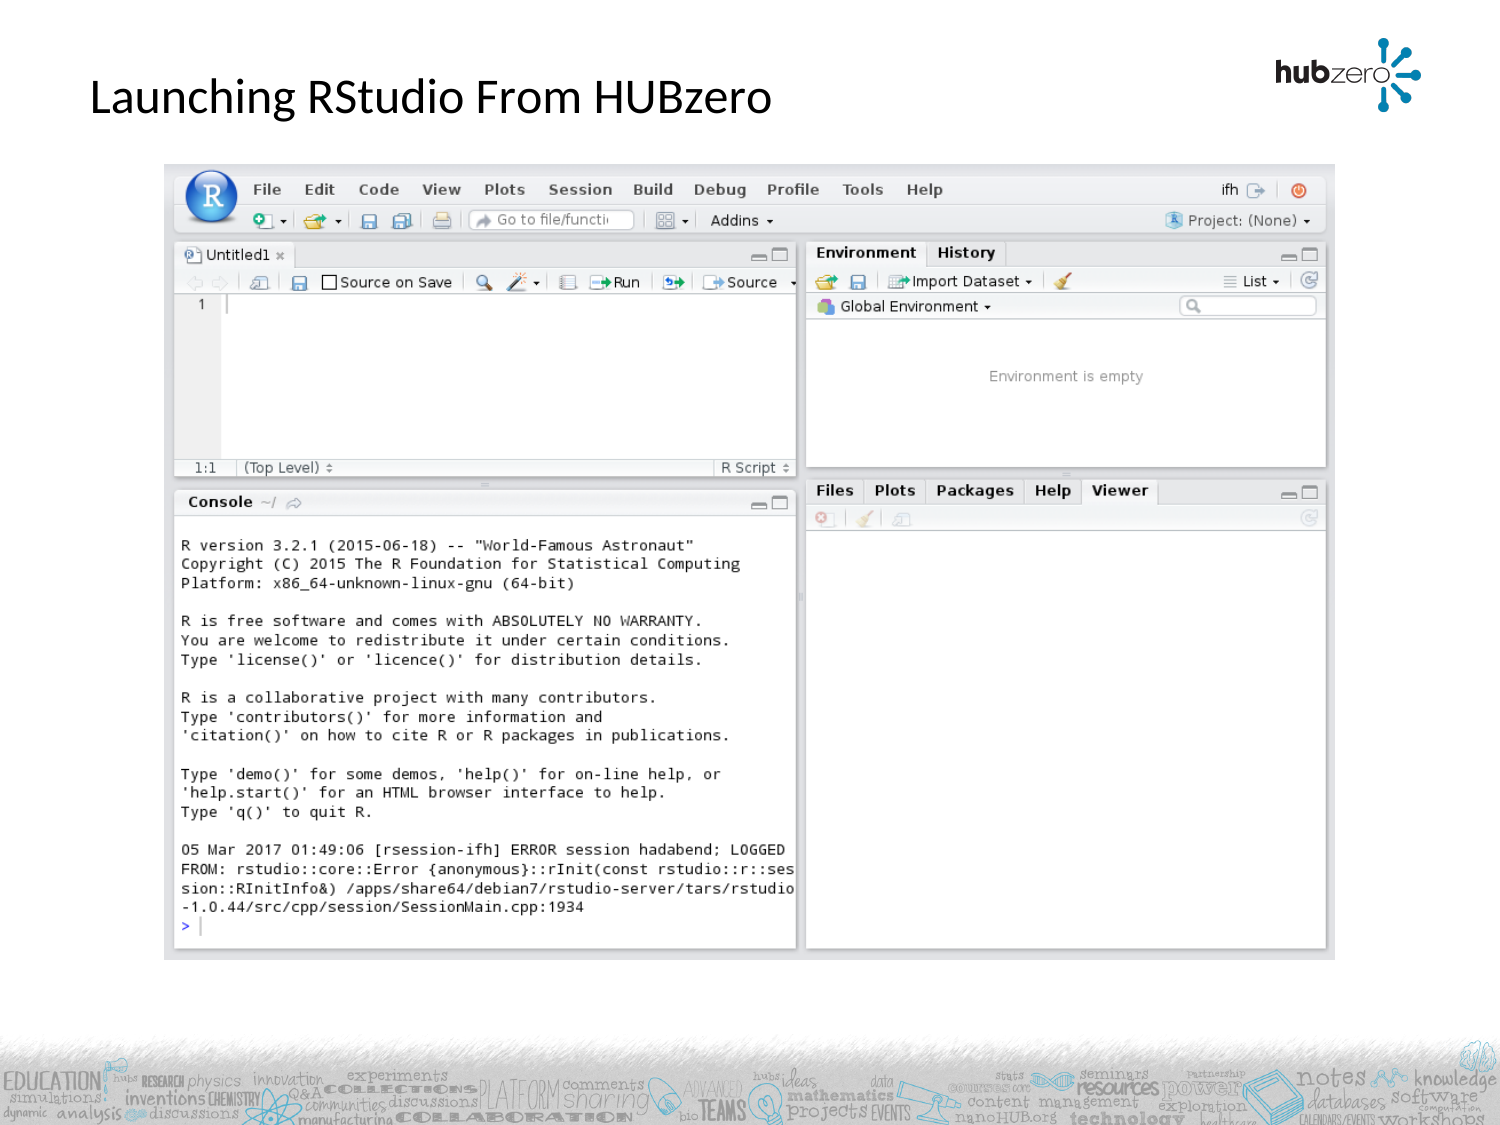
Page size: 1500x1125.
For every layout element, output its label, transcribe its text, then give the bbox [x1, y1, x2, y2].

picture [0, 1034, 1500, 1125]
title Launching RStudio From HUBzero [75, 44, 1426, 144]
picture [164, 164, 1335, 961]
picture [1272, 35, 1424, 44]
